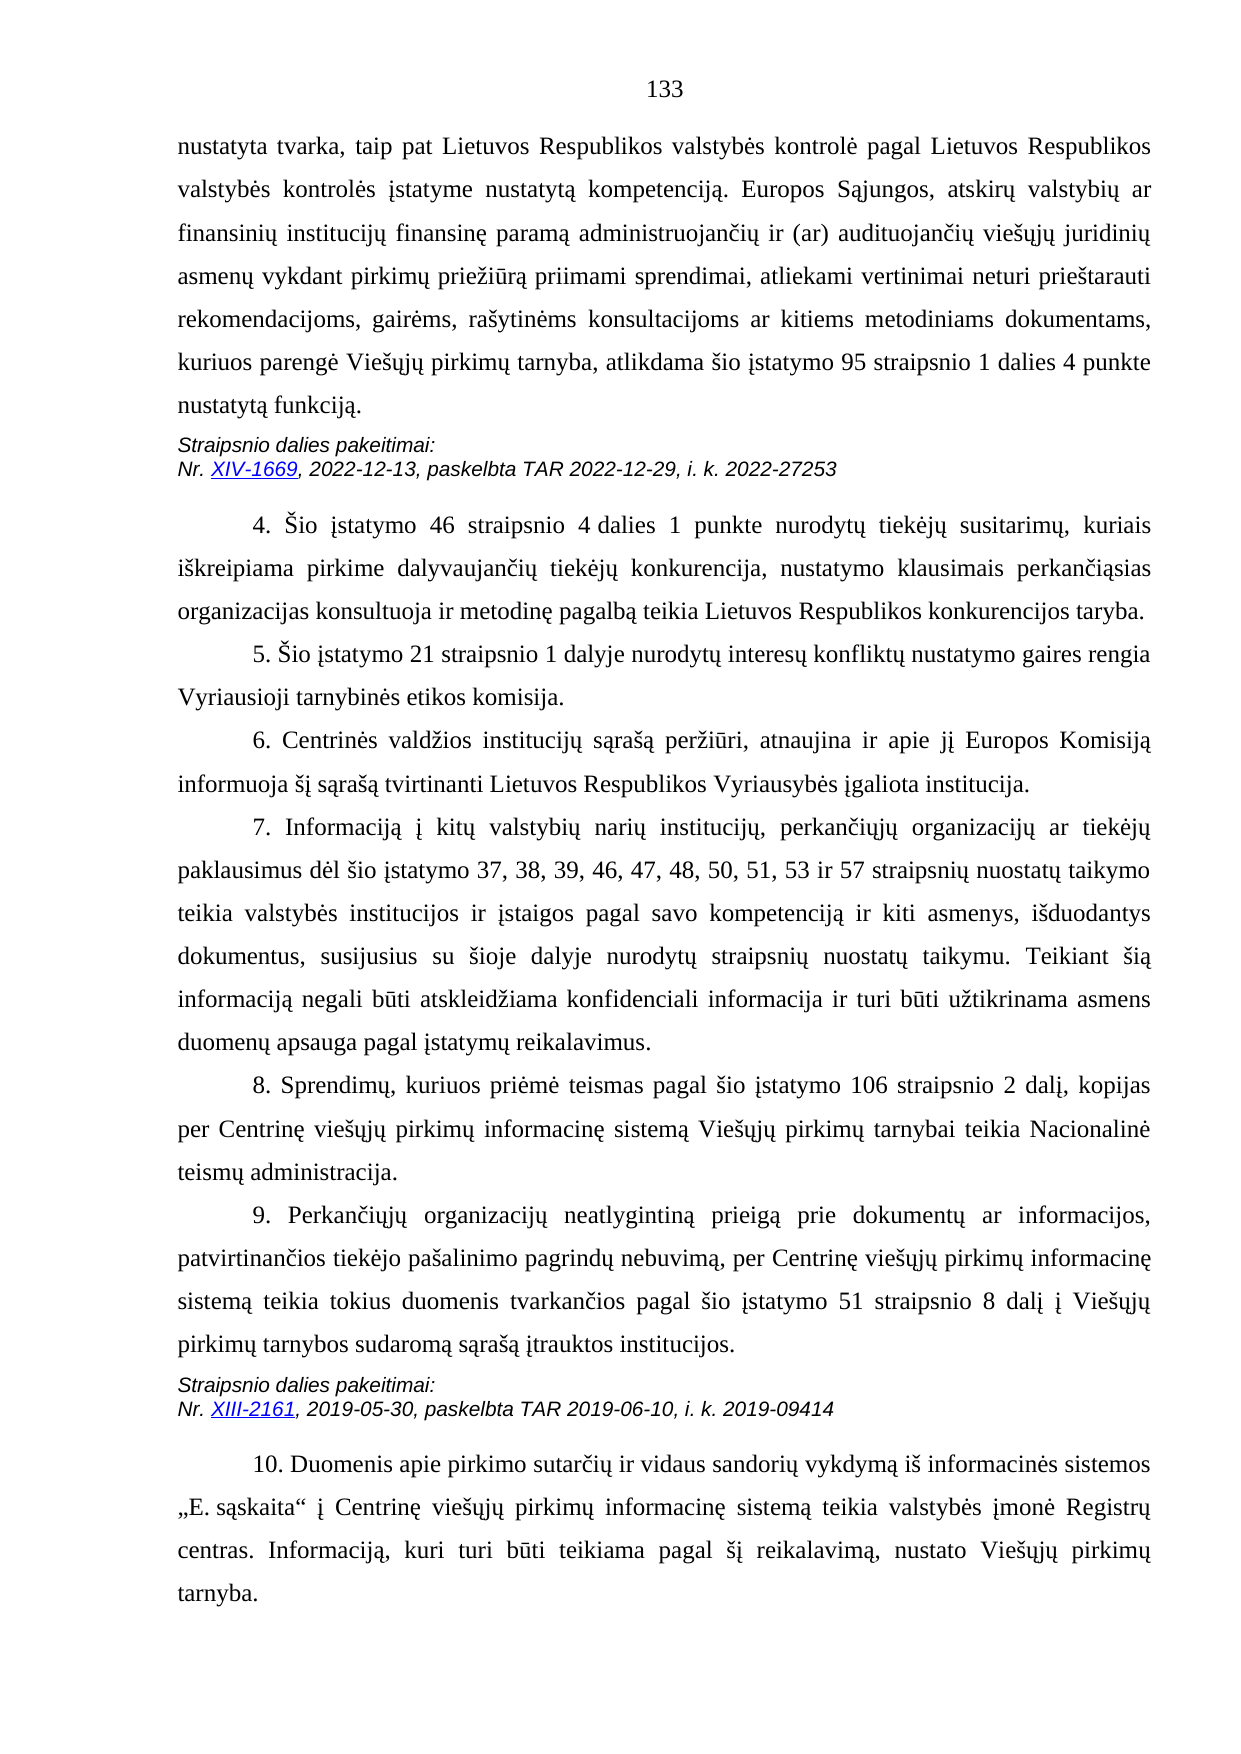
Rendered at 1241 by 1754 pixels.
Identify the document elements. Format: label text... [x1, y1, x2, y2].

text 9. Perkančiųjų organizacijų neatlygintiną prieigą prie dokumentų ar informacijos, patvirtinančios tiekėjo pašalinimo pagrindų nebuvimą, per Centrinę viešųjų pirkimų informacinę sistemą teikia tokius duomenis tvarkančios pagal šio įstatymo 51 straipsnio 8 dalį į Viešųjų pirkimų tarnybos sudaromą sąrašą įtrauktos institucijos. [177, 1200, 1152, 1358]
text 10. Duomenis apie pirkimo sutarčių ir vidaus sandorių vykdymą iš informacinės sistemos „E. sąskaita“ į Centrinę viešųjų pirkimų informacinę sistemą teikia valstybės įmonė Registrų centras. Informaciją, kuri turi būti teikiama pagal šį reikalavimą, nustato Viešųjų pirkimų tarnyba. [177, 1449, 1152, 1607]
text 4. Šio įstatymo 46 straipsnio 4 dalies 1 punkte nurodytų tiekėjų susitarimų, kuriais iškreipiama pirkime dalyvaujančių tiekėjų konkurencija, nustatymo klausimais perkančiąsias organizacijas konsultuoja ir metodinę pagalbą teikia Lietuvos Respublikos konkurencijos taryba. [177, 510, 1152, 625]
text Straipsnio dalies pakeitimai: [177, 433, 1152, 457]
text 6. Centrinės valdžios institucijų sąrašą peržiūri, atnaujina ir apie jį Europos Komisiją informuoja šį sąrašą tvirtinanti Lietuvos Respublikos Vyriausybės įgaliota institucija. [177, 726, 1152, 797]
text 7. Informaciją į kitų valstybių narių institucijų, perkančiųjų organizacijų ar tiekėjų paklausimus dėl šio įstatymo 37, 38, 39, 46, 47, 48, 50, 51, 53 ir 57 straipsnių nuostatų taikymo teikia valstybės institucijos ir įstaigos pagal savo kompetenciją ir kiti asmenys, išduodantys dokumentus, susijusius su šioje dalyje nurodytų straipsnių nuostatų taikymu. Teikiant šią informaciją negali būti atskleidžiama konfidenciali informacija ir turi būti užtikrinama asmens duomenų apsauga pagal įstatymų reikalavimus. [177, 812, 1152, 1056]
text Nr. XIII-2161, 2019-05-30, paskelbta TAR 2019-06-10, i. k. 2019-09414 [177, 1396, 1152, 1420]
text Straipsnio dalies pakeitimai: [177, 1372, 1152, 1396]
text Nr. XIV-1669, 2022-12-13, paskelbta TAR 2022-12-29, i. k. 2022-27253 [177, 457, 1152, 481]
text 8. Sprendimų, kuriuos priėmė teismas pagal šio įstatymo 106 straipsnio 2 dalį, kopijas per Centrinę viešųjų pirkimų informacinę sistemą Viešųjų pirkimų tarnybai teikia Nacionalinė teismų administracija. [177, 1071, 1152, 1186]
text 5. Šio įstatymo 21 straipsnio 1 dalyje nurodytų interesų konfliktų nustatymo gaires rengia Vyriausioji tarnybinės etikos komisija. [177, 639, 1152, 711]
text nustatyta tvarka, taip pat Lietuvos Respublikos valstybės kontrolė pagal Lietuvos Respublikos valstybės kontrolės įstatyme nustatytą kompetenciją. Europos Sąjungos, atskirų valstybių ar finansinių institucijų finansinę paramą administruojančių ir (ar) audituojančių viešųjų juridinių asmenų vykdant pirkimų priežiūrą priimami sprendimai, atliekami vertinimai neturi prieštarauti rekomendacijoms, gairėms, rašytinėms konsultacijoms ar kitiems metodiniams dokumentams, kuriuos parengė Viešųjų pirkimų tarnyba, atlikdama šio įstatymo 95 straipsnio 1 dalies 4 punkte nustatytą funkciją. [177, 131, 1152, 419]
